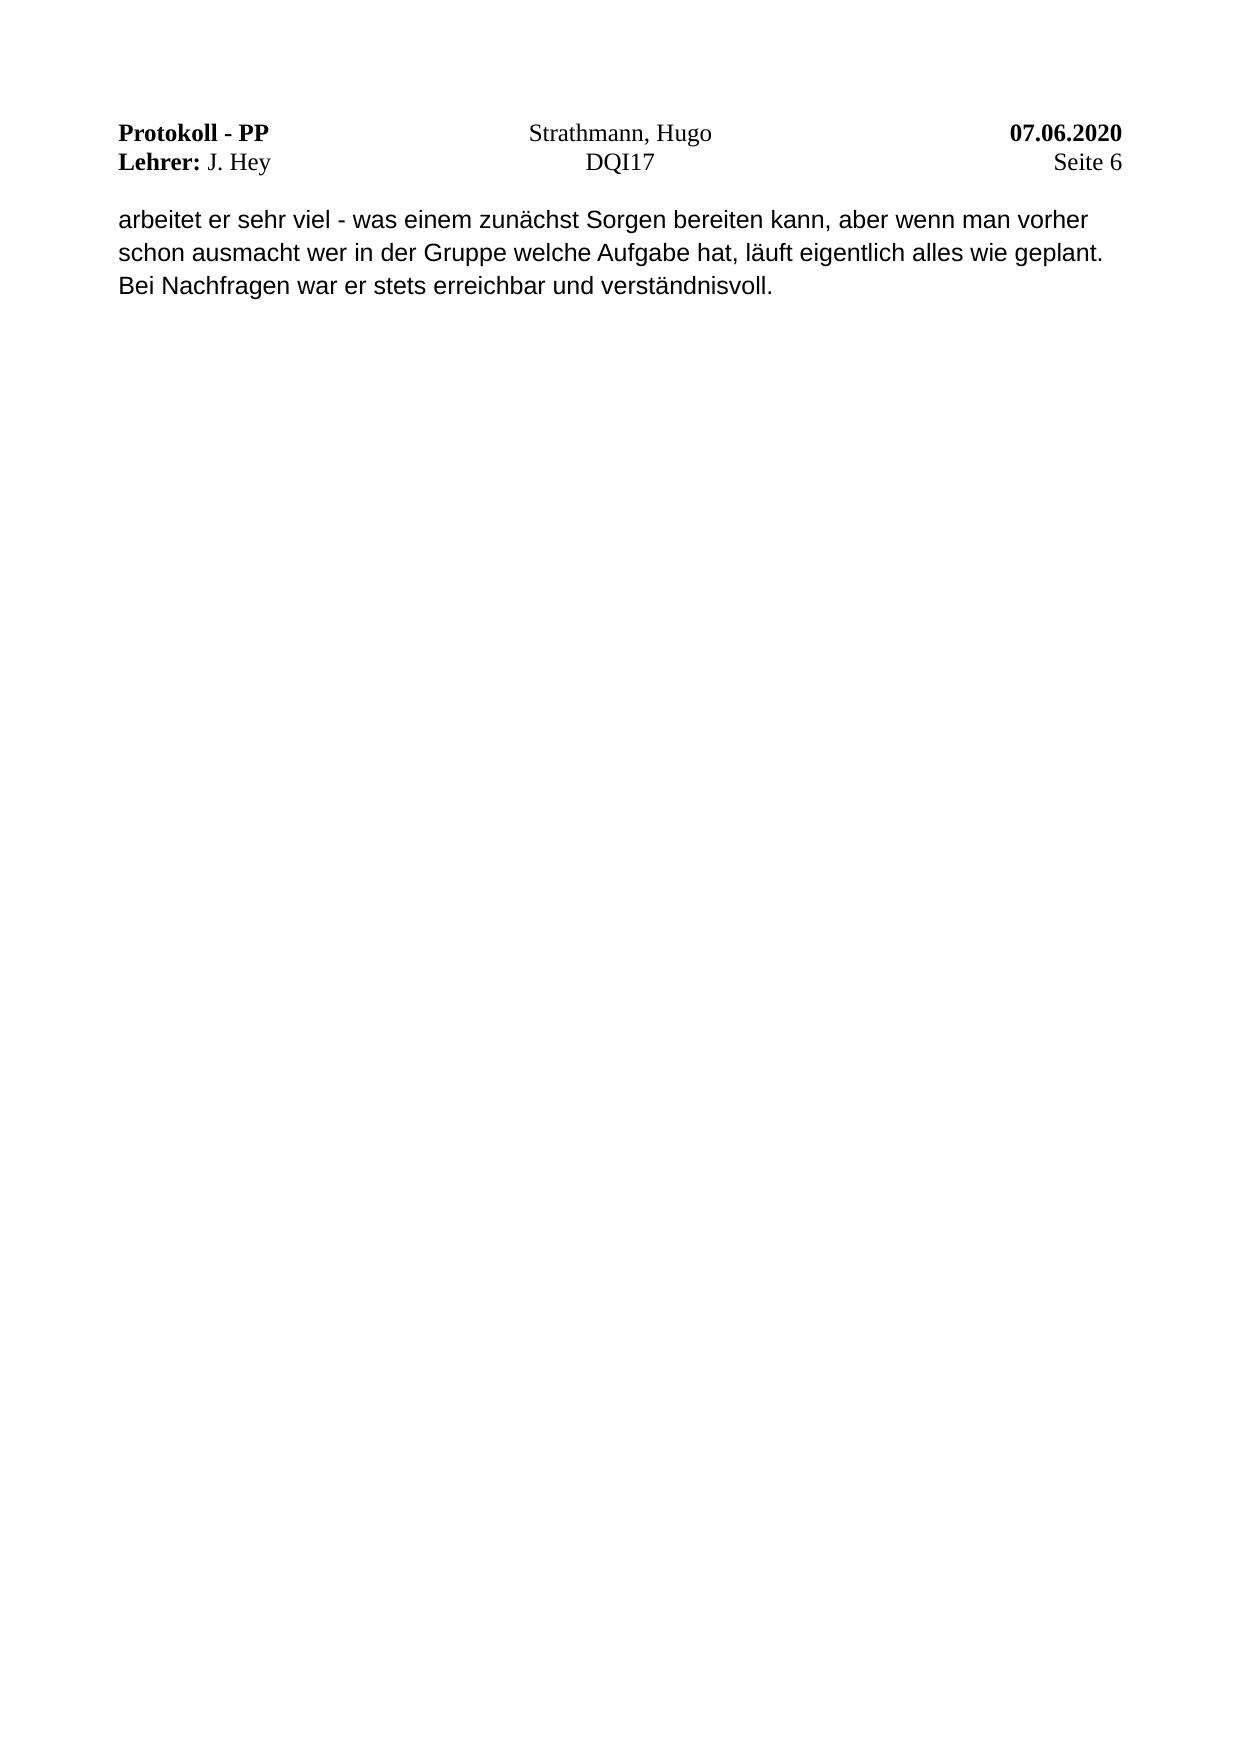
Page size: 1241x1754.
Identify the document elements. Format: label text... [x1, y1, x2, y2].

text arbeitet er sehr viel - was einem zunächst Sorgen bereiten kann, aber wenn man vorher schon ausmacht wer in der Gruppe welche Aufgabe hat, läuft eigentlich alles wie geplant. Bei Nachfragen war er stets erreichbar und verständnisvoll. [118, 205, 1122, 300]
